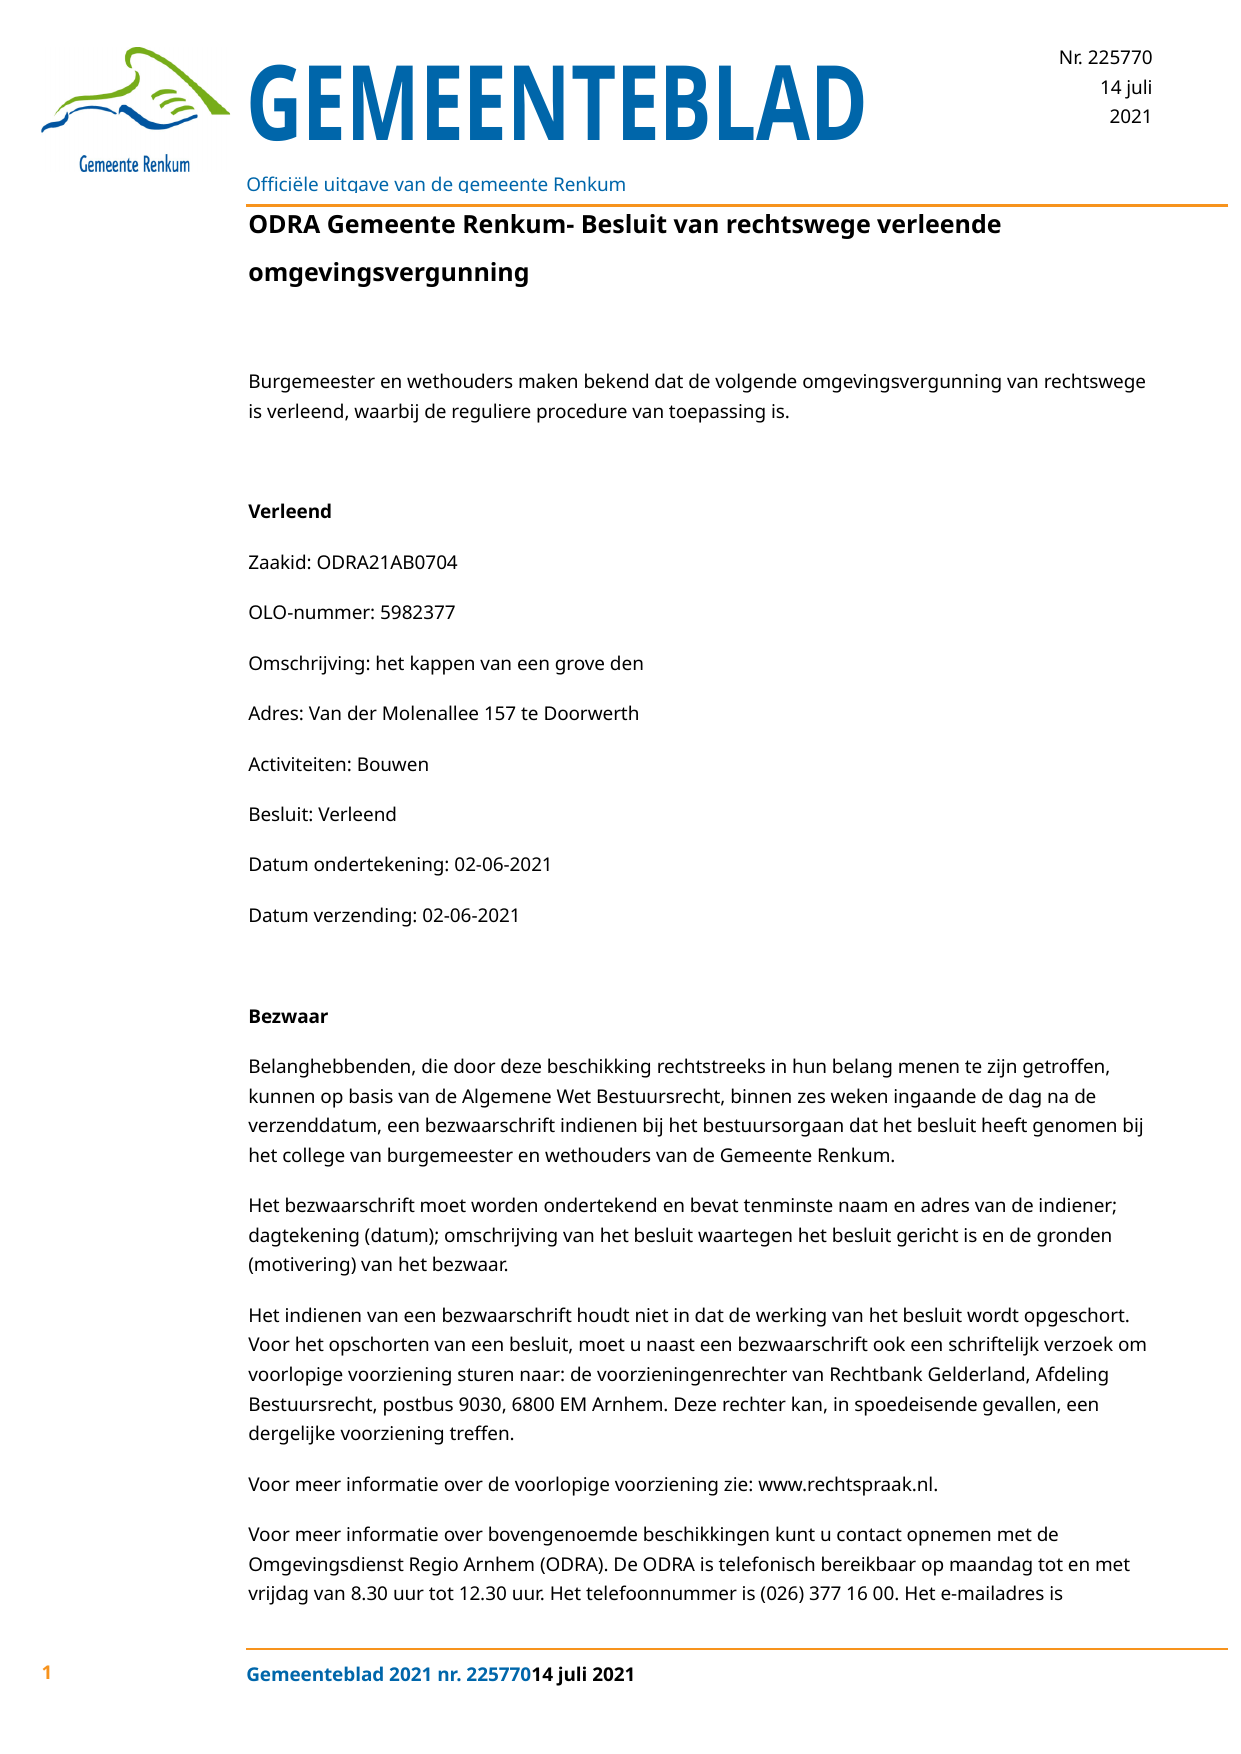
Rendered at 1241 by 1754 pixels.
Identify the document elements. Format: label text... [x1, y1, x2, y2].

text ODRA Gemeente Renkum- Besluit van rechtswege verleende omgevingsvergunning [248, 207, 1152, 288]
text Activiteiten: Bouwen [248, 751, 1152, 777]
text Bezwaar [248, 1003, 1152, 1029]
text Belanghebbenden, die door deze beschikking rechtstreeks in hun belang menen te zijn getroffen, kunnen op basis van de Algemene Wet Bestuursrecht, binnen zes weken ingaande de dag na de verzenddatum, een bezwaarschrift indienen bij het bestuursorgaan dat het besluit heeft genomen bij het college van burgemeester en wethouders van de Gemeente Renkum. [248, 1053, 1152, 1168]
text Omschrijving: het kappen van een grove den [248, 650, 1152, 676]
picture [41, 47, 231, 172]
text Verleend [248, 499, 1152, 524]
text Zaakid: ODRA21AB0704 [248, 549, 1152, 575]
text Datum ondertekening: 02-06-2021 [248, 852, 1152, 877]
text Adres: Van der Molenallee 157 te Doorwerth [248, 700, 1152, 726]
text Voor meer informatie over bovengenoemde beschikkingen kunt u contact opnemen met de Omgevingsdienst Regio Arnhem (ODRA). De ODRA is telefonisch bereikbaar op maandag tot en met vrijdag van 8.30 uur tot 12.30 uur. Het telefoonnummer is (026) 377 16 00. Het e-mailadres is [248, 1521, 1152, 1606]
text OLO-nummer: 5982377 [248, 599, 1152, 625]
text Burgemeester en wethouders maken bekend dat de volgende omgevingsvergunning van rechtswege is verleend, waarbij de reguliere procedure van toepassing is. [248, 368, 1152, 424]
text Voor meer informatie over de voorlopige voorziening zie: www.rechtspraak.nl. [248, 1471, 1152, 1497]
text Datum verzending: 02-06-2021 [248, 902, 1152, 928]
text Het indienen van een bezwaarschrift houdt niet in dat de werking van het besluit wordt opgeschort. Voor het opschorten van een besluit, moet u naast een bezwaarschrift ook een schriftelijk verzoek om voorlopige voorziening sturen naar: de voorzieningenrechter van Rechtbank Gelderland, Afdeling Bestuursrecht, postbus 9030, 6800 EM Arnhem. Deze rechter kan, in spoedeisende gevallen, een dergelijke voorziening treffen. [248, 1302, 1152, 1446]
text Het bezwaarschrift moet worden ondertekend en bevat tenminste naam en adres van de indiener; dagtekening (datum); omschrijving van het besluit waartegen het besluit gericht is en de gronden (motivering) van het bezwaar. [248, 1192, 1152, 1277]
text Besluit: Verleend [248, 801, 1152, 827]
